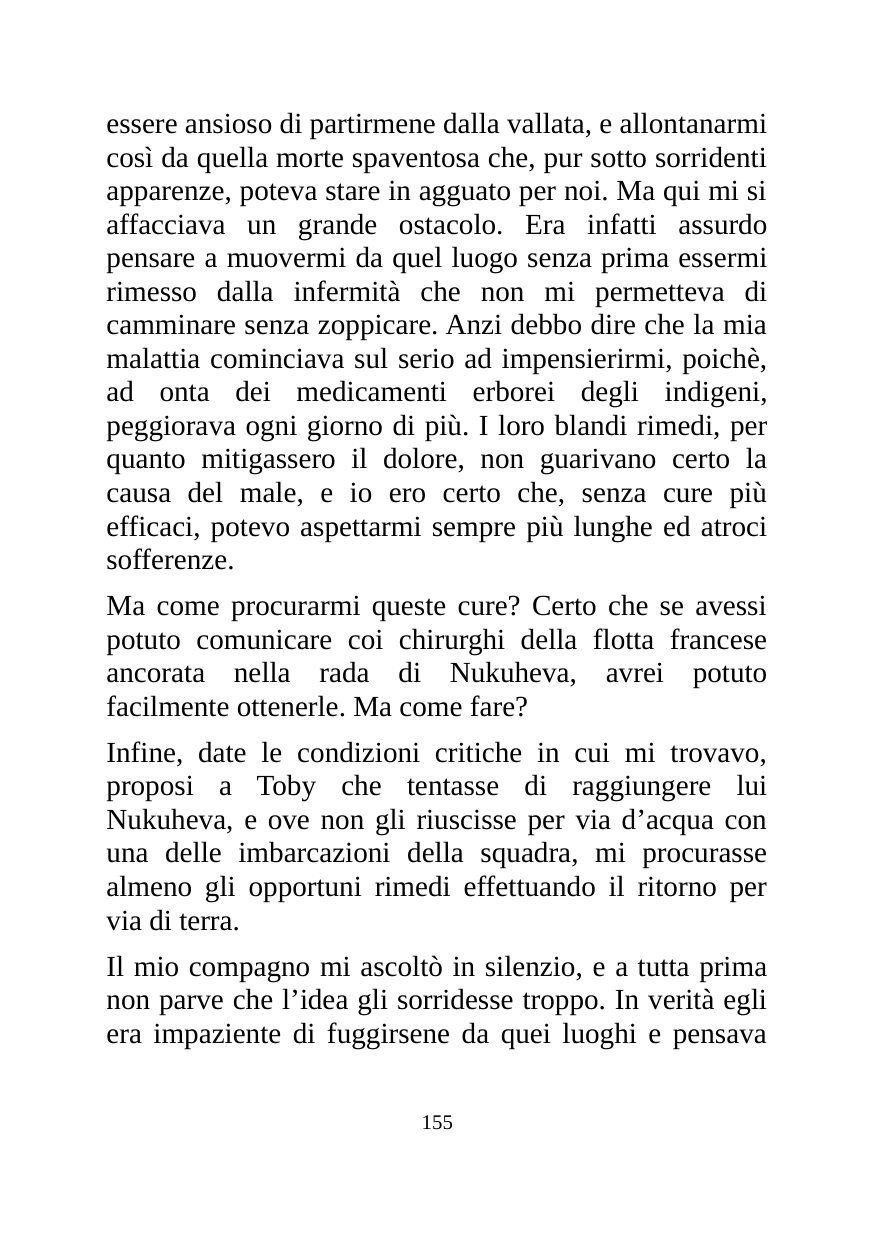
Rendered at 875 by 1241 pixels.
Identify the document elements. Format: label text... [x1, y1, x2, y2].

text Il mio compagno mi ascoltò in silenzio, e a tutta prima non parve che l’idea gli sorridesse troppo. In verità egli era impaziente di fuggirsene da quei luoghi e pensava [106, 949, 768, 1049]
text essere ansioso di partirmene dalla vallata, e allontanarmi così da quella morte spaventosa che, pur sotto sorridenti apparenze, poteva stare in agguato per noi. Ma qui mi si affacciava un grande ostacolo. Era infatti assurdo pensare a muovermi da quel luogo senza prima essermi rimesso dalla infermità che non mi permetteva di camminare senza zoppicare. Anzi debbo dire che la mia malattia cominciava sul serio ad impensierirmi, poichè, ad onta dei medicamenti erborei degli indigeni, peggiorava ogni giorno di più. I loro blandi rimedi, per quanto mitigassero il dolore, non guarivano certo la causa del male, e io ero certo che, senza cure più efficaci, potevo aspettarmi sempre più lunghe ed atroci sofferenze. [106, 106, 768, 576]
text Infine, date le condizioni critiche in cui mi trovavo, proposi a Toby che tentasse di raggiungere lui Nukuheva, e ove non gli riuscisse per via d’acqua con una delle imbarcazioni della squadra, mi procurasse almeno gli opportuni rimedi effettuando il ritorno per via di terra. [106, 735, 768, 936]
text Ma come procurarmi queste cure? Certo che se avessi potuto comunicare coi chirurghi della flotta francese ancorata nella rada di Nukuheva, avrei potuto facilmente ottenerle. Ma come fare? [106, 588, 768, 722]
